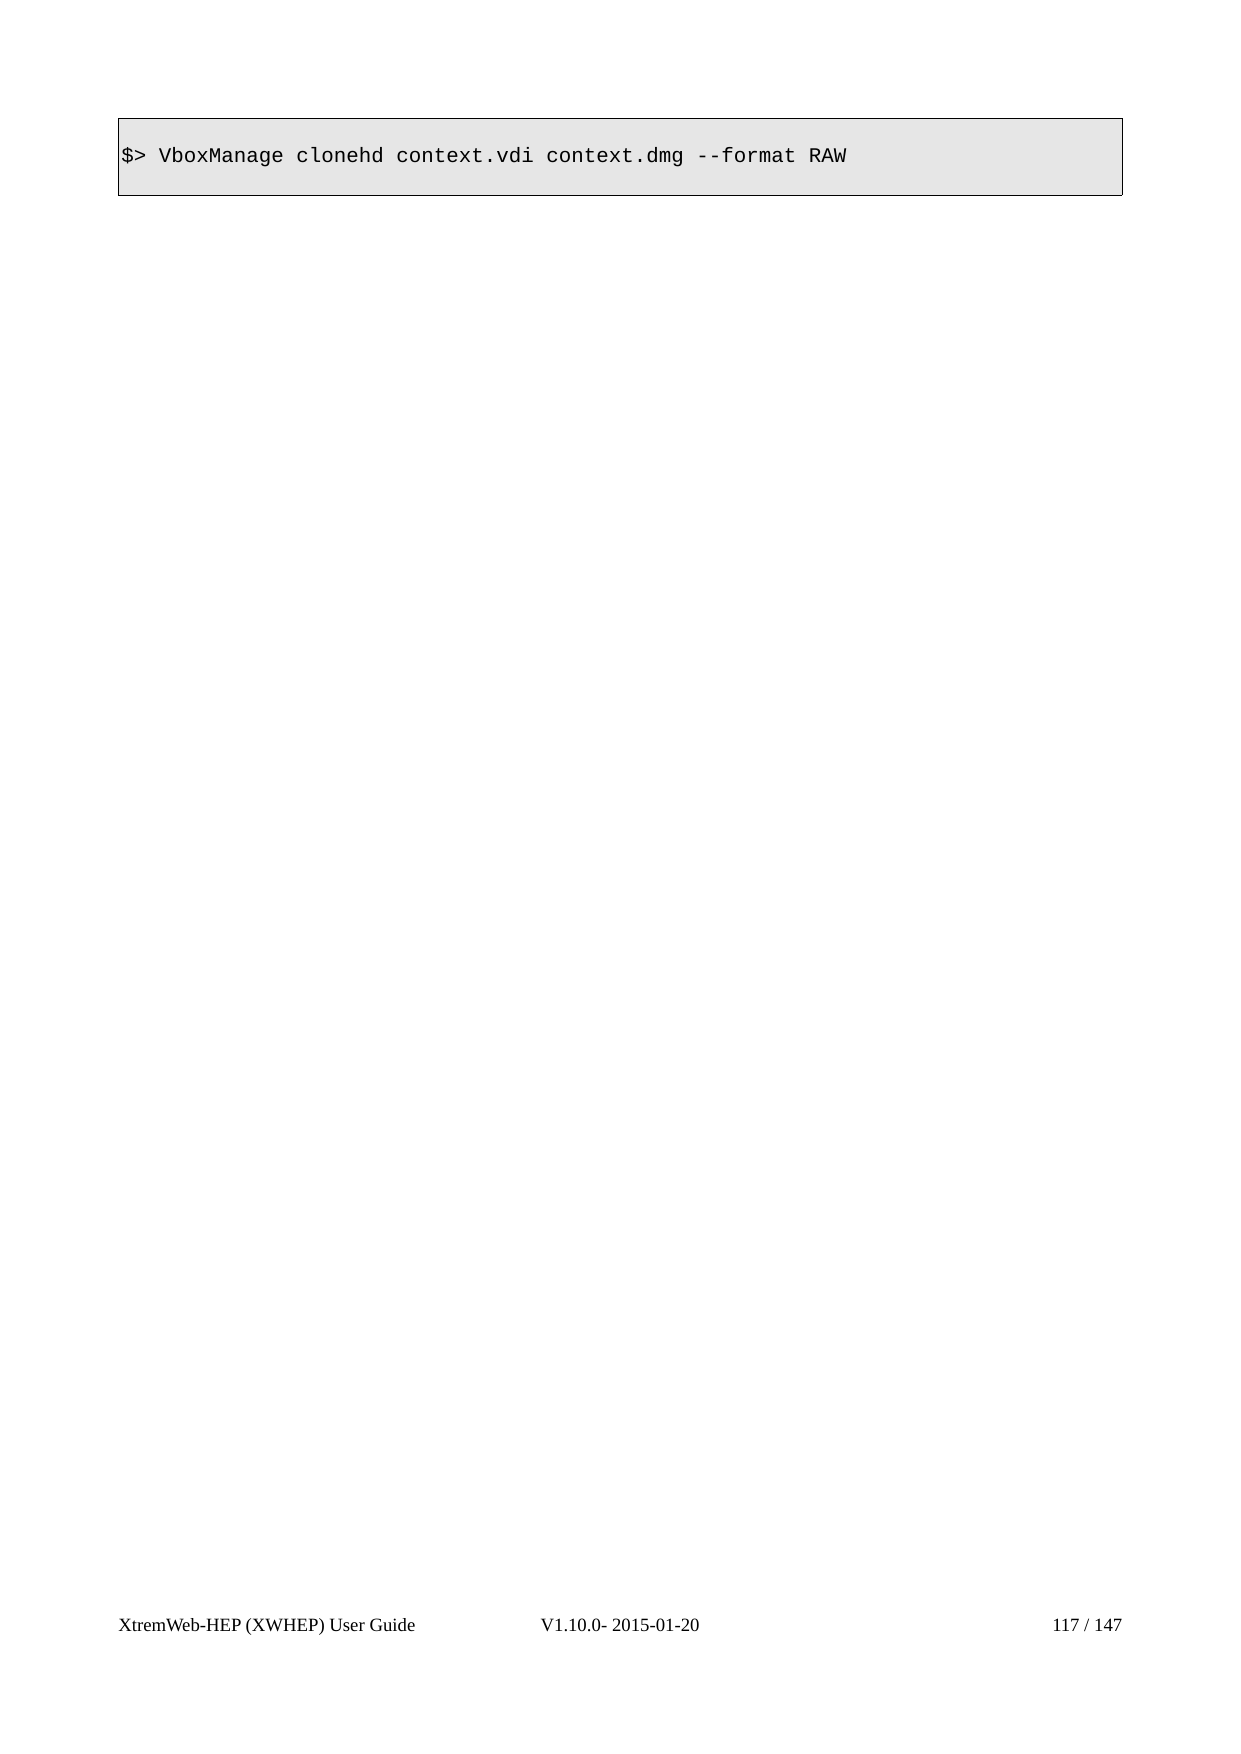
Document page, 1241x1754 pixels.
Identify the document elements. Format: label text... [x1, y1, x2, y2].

text $> VboxManage clonehd context.vdi context.dmg --format RAW [119, 142, 1122, 165]
